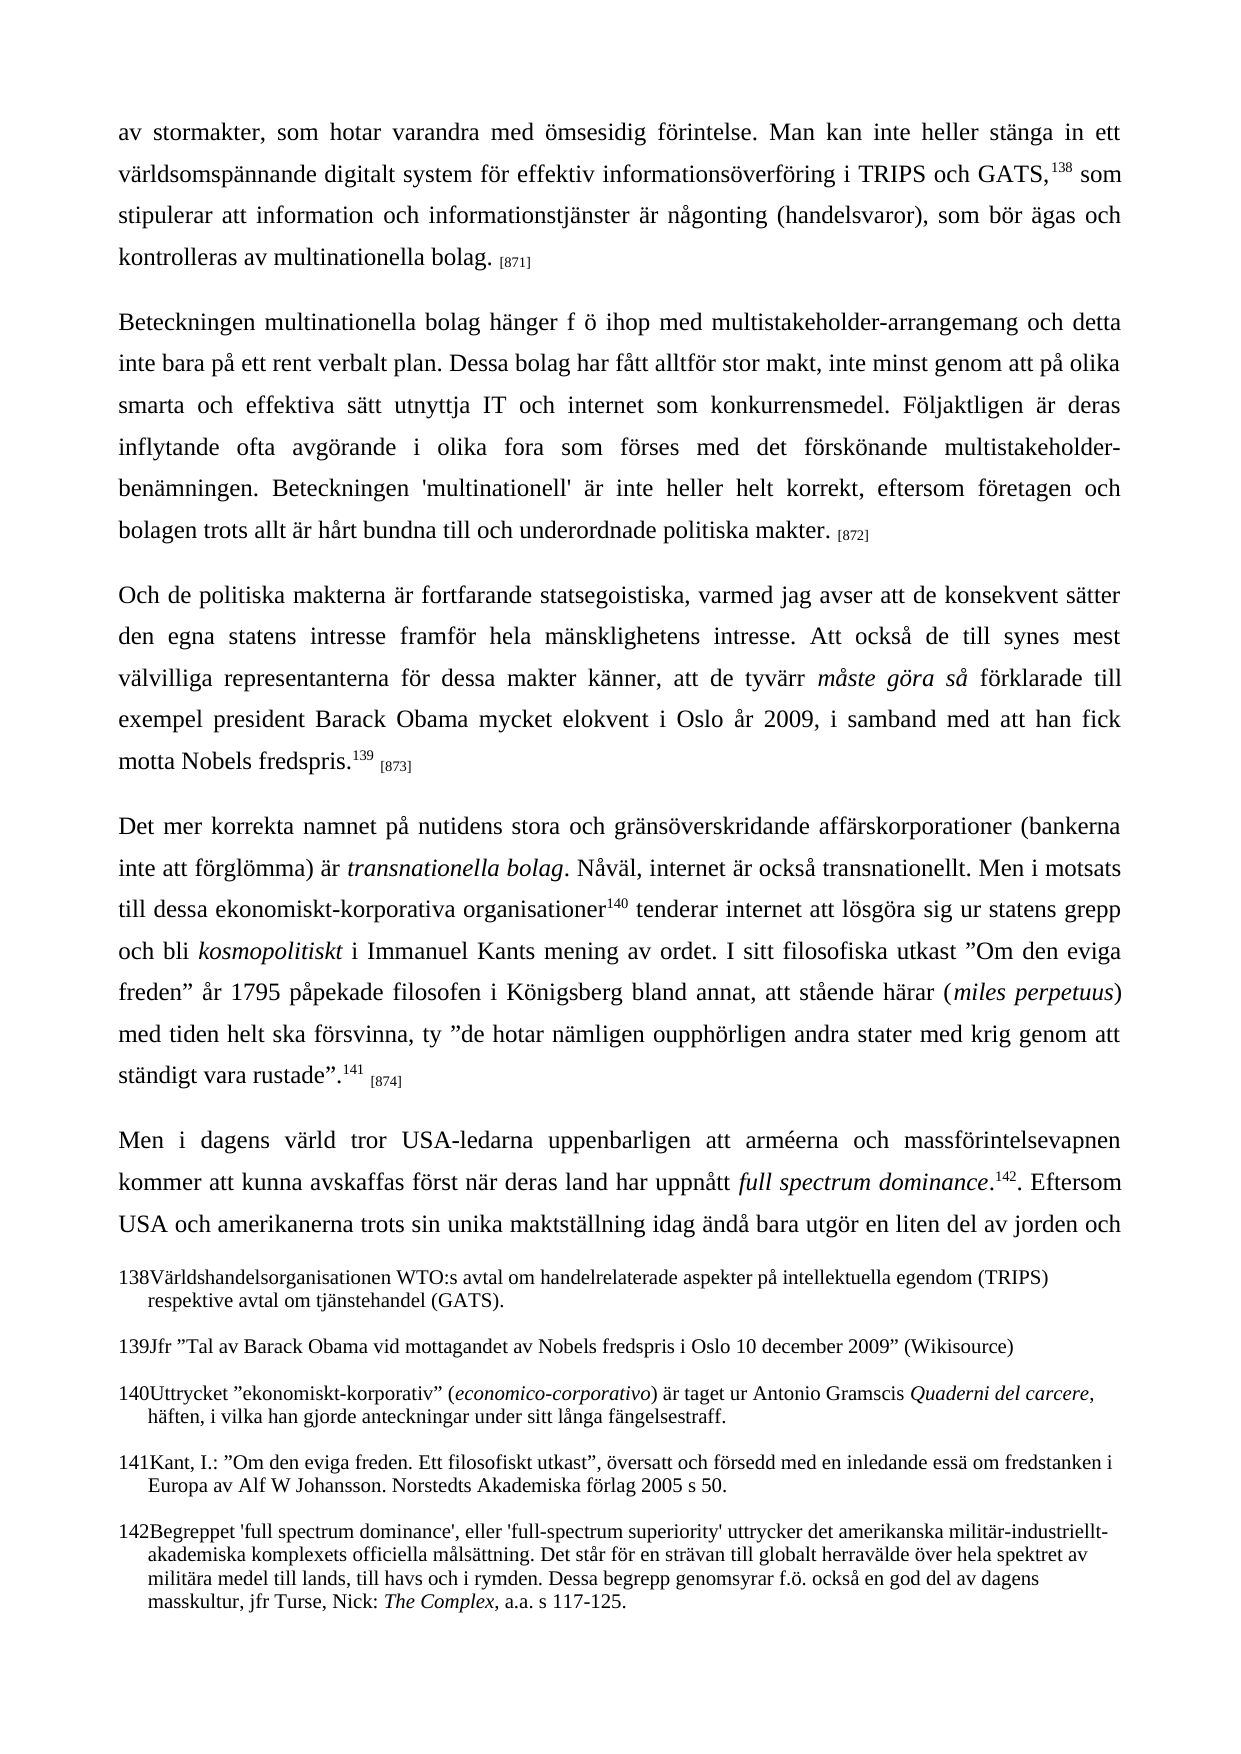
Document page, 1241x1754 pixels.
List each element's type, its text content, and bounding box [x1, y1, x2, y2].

text Beteckningen multinationella bolag hänger f ö ihop med multistakeholder-arrangemang och detta inte bara på ett rent verbalt plan. Dessa bolag har fått alltför stor makt, inte minst genom att på olika smarta och effektiva sätt utnyttja IT och internet som konkurrensmedel. Följaktligen är deras inflytande ofta avgörande i olika fora som förses med det förskönande multistakeholder-benämningen. Beteckningen 'multinationell' är inte heller helt korrekt, eftersom företagen och bolagen trots allt är hårt bundna till och underordnade politiska makter. [872] [118, 308, 1122, 543]
text Men i dagens värld tror USA-ledarna uppenbarligen att arméerna och massförintelsevapnen kommer att kunna avskaffas först när deras land har uppnått full spectrum dominance.. Eftersom USA och amerikanerna trots sin unika maktställning idag ändå bara utgör en liten del av jorden och [118, 1127, 1122, 1237]
text Jfr ”Tal av Barack Obama vid mottagandet av Nobels fredspris i Oslo 10 december 2009” (Wikisource) [118, 1335, 1122, 1358]
text Det mer korrekta namnet på nutidens stora och gränsöverskridande affärskorporationer (bankerna inte att förglömma) är transnationella bolag. Nåväl, internet är också transnationellt. Men i motsats till dessa ekonomiskt-korporativa organisationer tenderar internet att lösgöra sig ur statens grepp och bli kosmopolitiskt i Immanuel Kants mening av ordet. I sitt filosofiska utkast ”Om den eviga freden” år 1795 påpekade filosofen i Königsberg bland annat, att stående härar (miles perpetuus) med tiden helt ska försvinna, ty ”de hotar nämligen oupphörligen andra stater med krig genom att ständigt vara rustade”. [874] [118, 812, 1122, 1089]
text Begreppet 'full spectrum dominance', eller 'full-spectrum superiority' uttrycker det amerikanska militär-industriellt-akademiska komplexets officiella målsättning. Det står för en strävan till globalt herravälde över hela spektret av militära medel till lands, till havs och i rymden. Dessa begrepp genomsyrar f.ö. också en god del av dagens masskultur, jfr Turse, Nick: The Complex, a.a. s 117-125. [118, 1520, 1122, 1613]
text Uttrycket ”ekonomiskt-korporativ” (economico-corporativo) är taget ur Antonio Gramscis Quaderni del carcere, häften, i vilka han gjorde anteckningar under sitt långa fängelsestraff. [118, 1381, 1122, 1428]
text Och de politiska makterna är fortfarande statsegoistiska, varmed jag avser att de konsekvent sätter den egna statens intresse framför hela mänsklighetens intresse. Att också de till synes mest välvilliga representanterna för dessa makter känner, att de tyvärr måste göra så förklarade till exempel president Barack Obama mycket elokvent i Oslo år 2009, i samband med att han fick motta Nobels fredspris. [873] [118, 581, 1122, 775]
text Världshandelsorganisationen WTO:s avtal om handelrelaterade aspekter på intellektuella egendom (TRIPS) respektive avtal om tjänstehandel (GATS). [118, 1266, 1122, 1312]
text av stormakter, som hotar varandra med ömsesidig förintelse. Man kan inte heller stänga in ett världsomspännande digitalt system för effektiv informationsöverföring i TRIPS och GATS, som stipulerar att information och informationstjänster är någonting (handelsvaror), som bör ägas och kontrolleras av multinationella bolag. [871] [118, 118, 1122, 271]
text Kant, I.: ”Om den eviga freden. Ett filosofiskt utkast”, översatt och försedd med en inledande essä om fredstanken i Europa av Alf W Johansson. Norstedts Akademiska förlag 2005 s 50. [118, 1451, 1122, 1497]
